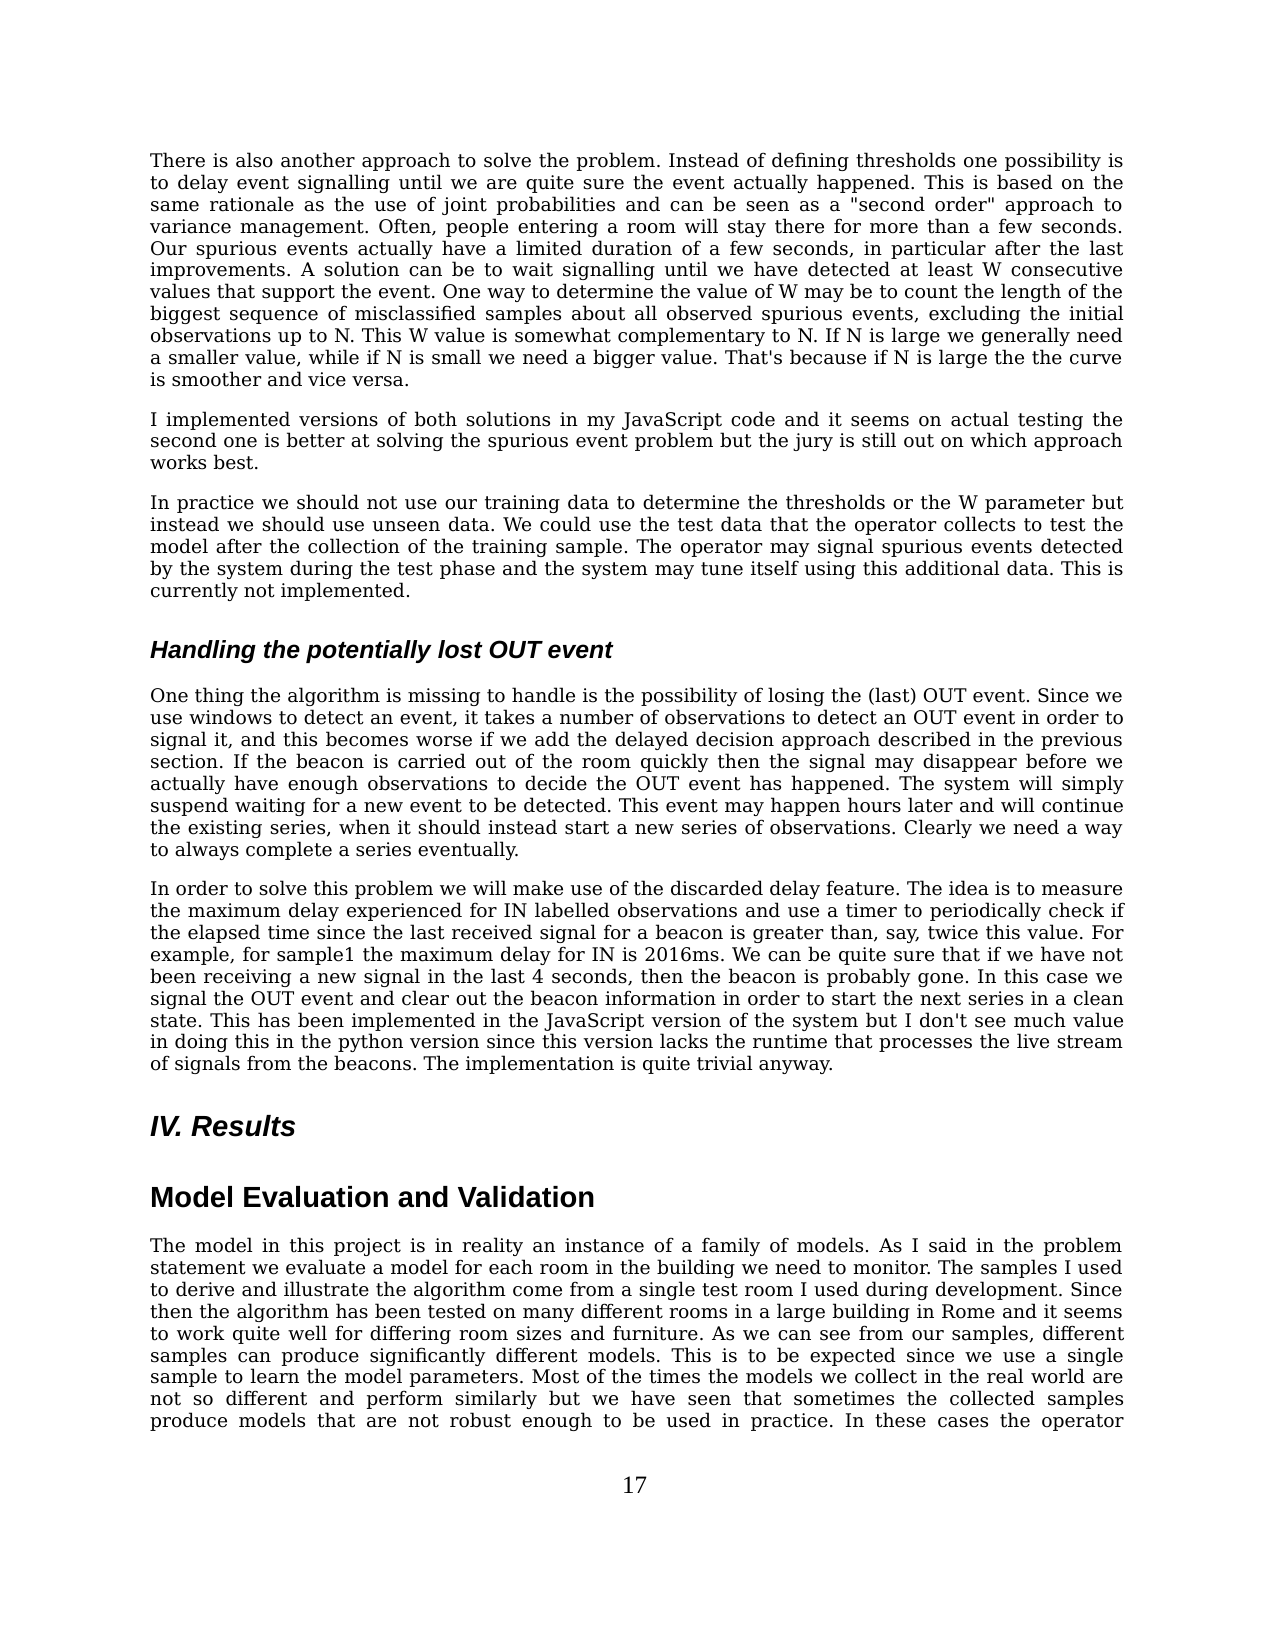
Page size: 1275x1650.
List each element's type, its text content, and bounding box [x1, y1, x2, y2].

text I implemented versions of both solutions in my JavaScript code and it seems on actual testing the second one is better at solving the spurious event problem but the jury is still out on which approach works best. [150, 408, 1125, 474]
subtitle Handling the potentially lost OUT event [150, 635, 1125, 664]
subtitle Model Evaluation and Validation [150, 1180, 1125, 1214]
subtitle IV. Results [150, 1109, 1125, 1143]
text In practice we should not use our training data to determine the thresholds or the W parameter but instead we should use unseen data. We could use the test data that the operator collects to test the model after the collection of the training sample. The operator may signal spurious events detected by the system during the test phase and the system may tune itself using this additional data. This is currently not implemented. [150, 492, 1125, 601]
text In order to solve this problem we will make use of the discarded delay feature. The idea is to measure the maximum delay experienced for IN labelled observations and use a timer to periodically check if the elapsed time since the last received signal for a beacon is greater than, say, twice this value. For example, for sample1 the maximum delay for IN is 2016ms. We can be quite sure that if we have not been receiving a new signal in the last 4 seconds, then the beacon is probably gone. In this case we signal the OUT event and clear out the beacon information in order to start the next series in a clean state. This has been implemented in the JavaScript version of the system but I don't see much value in doing this in the python version since this version lacks the runtime that processes the live stream of signals from the beacons. The implementation is quite trivial anyway. [150, 878, 1125, 1075]
text The model in this project is in reality an instance of a family of models. As I said in the problem statement we evaluate a model for each room in the building we need to monitor. The samples I used to derive and illustrate the algorithm come from a single test room I used during development. Since then the algorithm has been tested on many different rooms in a large building in Rome and it seems to work quite well for differing room sizes and furniture. As we can see from our samples, different samples can produce significantly different models. This is to be expected since we use a single sample to learn the model parameters. Most of the times the models we collect in the real world are not so different and perform similarly but we have seen that sometimes the collected samples produce models that are not robust enough to be used in practice. In these cases the operator [150, 1235, 1125, 1432]
text One thing the algorithm is missing to handle is the possibility of losing the (last) OUT event. Since we use windows to detect an event, it takes a number of observations to detect an OUT event in order to signal it, and this becomes worse if we add the delayed decision approach described in the previous section. If the beacon is carried out of the room quickly then the signal may disappear before we actually have enough observations to decide the OUT event has happened. The system will simply suspend waiting for a new event to be detected. This event may happen hours later and will continue the existing series, when it should instead start a new series of observations. Clearly we need a way to always complete a series eventually. [150, 685, 1125, 860]
text There is also another approach to solve the problem. Instead of defining thresholds one possibility is to delay event signalling until we are quite sure the event actually happened. This is based on the same rationale as the use of joint probabilities and can be seen as a "second order" approach to variance management. Often, people entering a room will stay there for more than a few seconds. Our spurious events actually have a limited duration of a few seconds, in particular after the last improvements. A solution can be to wait signalling until we have detected at least W consecutive values that support the event. One way to determine the value of W may be to count the length of the biggest sequence of misclassified samples about all observed spurious events, excluding the initial observations up to N. This W value is somewhat complementary to N. If N is large we generally need a smaller value, while if N is small we need a bigger value. That's because if N is large the the curve is smoother and vice versa. [150, 150, 1125, 391]
